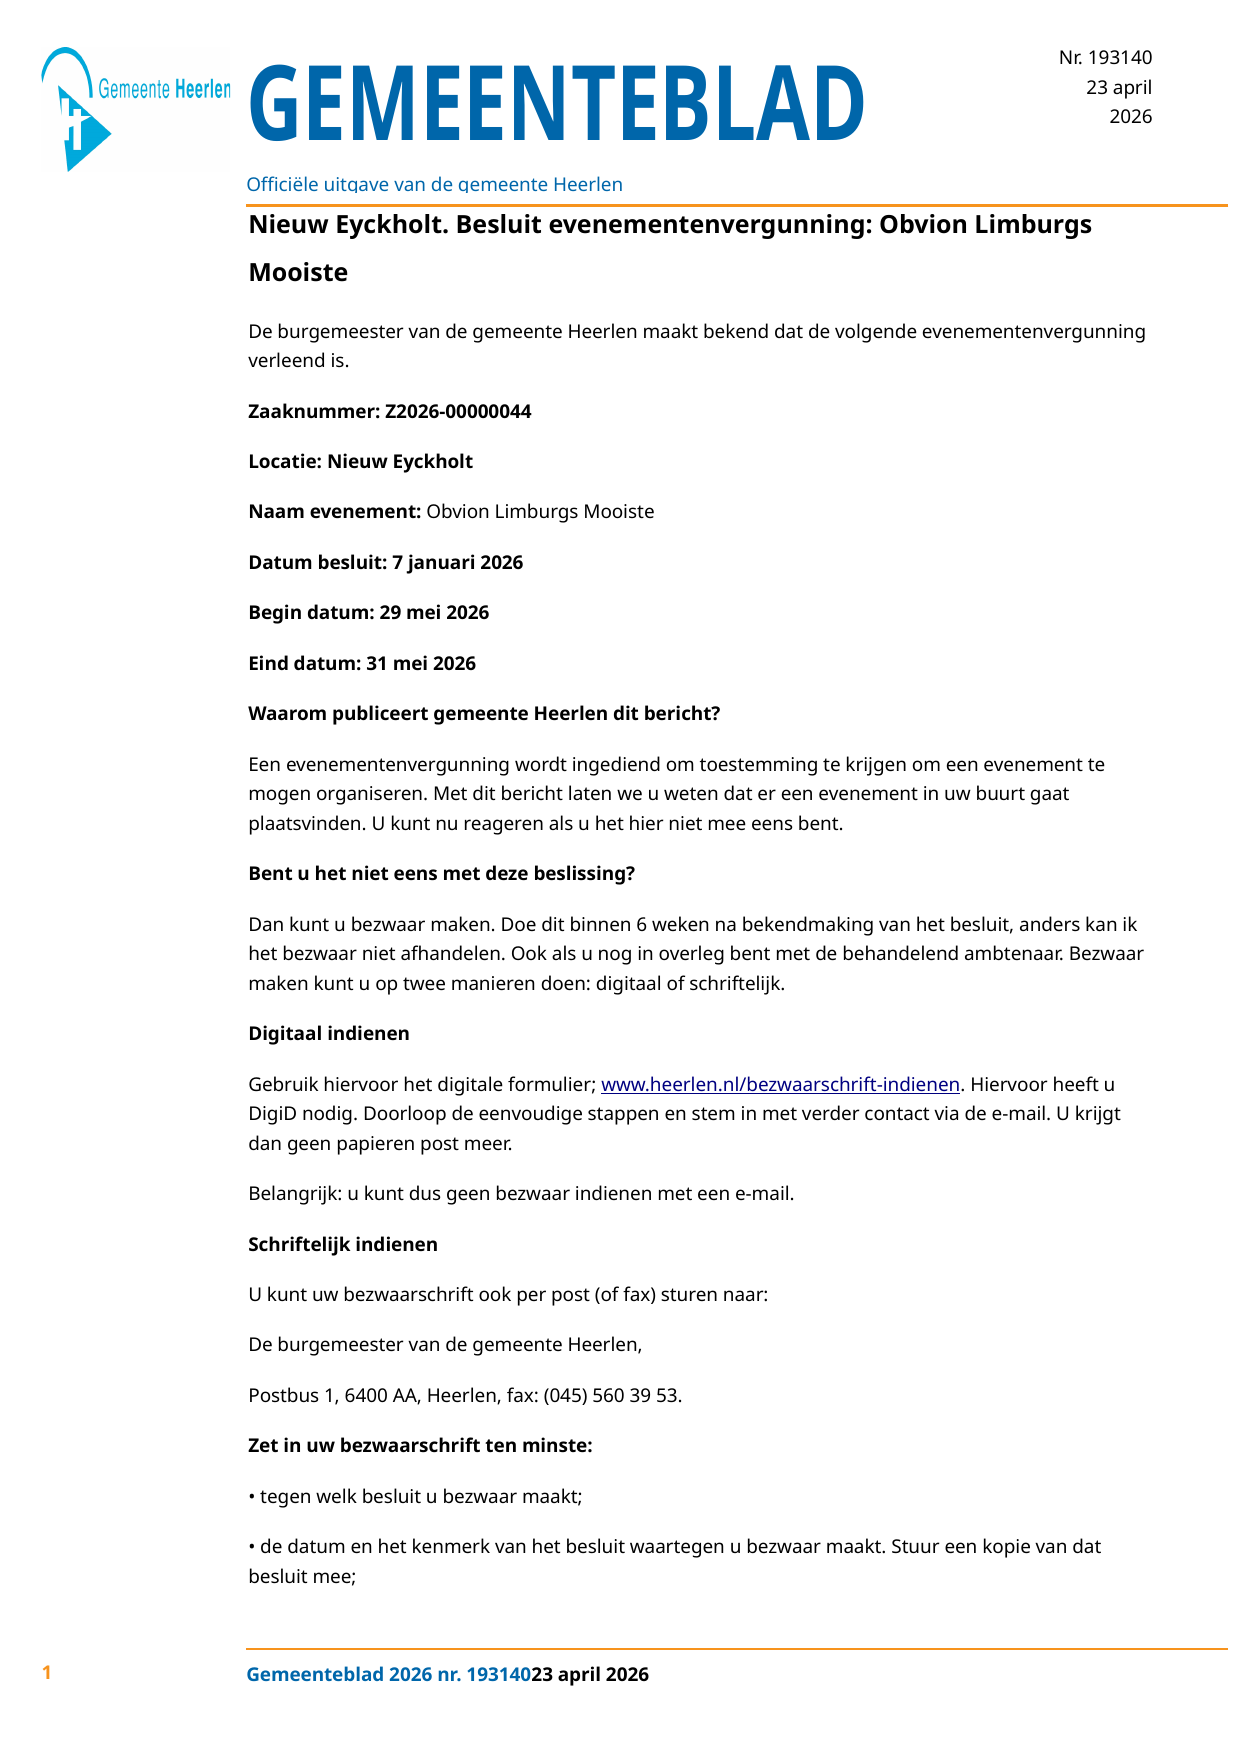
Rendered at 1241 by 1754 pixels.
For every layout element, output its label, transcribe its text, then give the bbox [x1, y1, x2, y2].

text Een evenementenvergunning wordt ingediend om toestemming te krijgen om een evenement te mogen organiseren. Met dit bericht laten we u weten dat er een evenement in uw buurt gaat plaatsvinden. U kunt nu reageren als u het hier niet mee eens bent. [248, 751, 1152, 836]
text Datum besluit: 7 januari 2026 [248, 549, 1152, 575]
text De burgemeester van de gemeente Heerlen, [248, 1332, 1152, 1357]
text Digitaal indienen [248, 1020, 1152, 1046]
picture [41, 47, 59, 70]
text Gebruik hiervoor het digitale formulier; www.heerlen.nl/bezwaarschrift-indienen. Hiervoor heeft u DigiD nodig. Doorloop de eenvoudige stappen en stem in met verder contact via de e-mail. U krijgt dan geen papieren post meer. [248, 1071, 1152, 1156]
text Schriftelijk indienen [248, 1231, 1152, 1257]
text • tegen welk besluit u bezwaar maakt; [248, 1483, 1152, 1509]
text Zet in uw bezwaarschrift ten minste: [248, 1432, 1152, 1458]
text Locatie: Nieuw Eyckholt [248, 448, 1152, 474]
text Dan kunt u bezwaar maken. Doe dit binnen 6 weken na bekendmaking van het besluit, anders kan ik het bezwaar niet afhandelen. Ook als u nog in overleg bent met de behandelend ambtenaar. Bezwaar maken kunt u op twee manieren doen: digitaal of schriftelijk. [248, 911, 1152, 996]
text De burgemeester van de gemeente Heerlen maakt bekend dat de volgende evenementenvergunning verleend is. [248, 318, 1152, 373]
text Waarom publiceert gemeente Heerlen dit bericht? [248, 700, 1152, 726]
picture [41, 47, 231, 172]
text Naam evenement: Obvion Limburgs Mooiste [248, 499, 1152, 524]
text • de datum en het kenmerk van het besluit waartegen u bezwaar maakt. Stuur een kopie van dat besluit mee; [248, 1533, 1152, 1589]
text Bent u het niet eens met deze beslissing? [248, 860, 1152, 886]
text Eind datum: 31 mei 2026 [248, 650, 1152, 676]
text U kunt uw bezwaarschrift ook per post (of fax) sturen naar: [248, 1281, 1152, 1307]
text Belangrijk: u kunt dus geen bezwaar indienen met een e-mail. [248, 1180, 1152, 1206]
text Postbus 1, 6400 AA, Heerlen, fax: (045) 560 39 53. [248, 1382, 1152, 1408]
text Nieuw Eyckholt. Besluit evenementenvergunning: Obvion Limburgs Mooiste [248, 207, 1152, 288]
text Begin datum: 29 mei 2026 [248, 599, 1152, 625]
text Zaaknummer: Z2026-00000044 [248, 398, 1152, 424]
